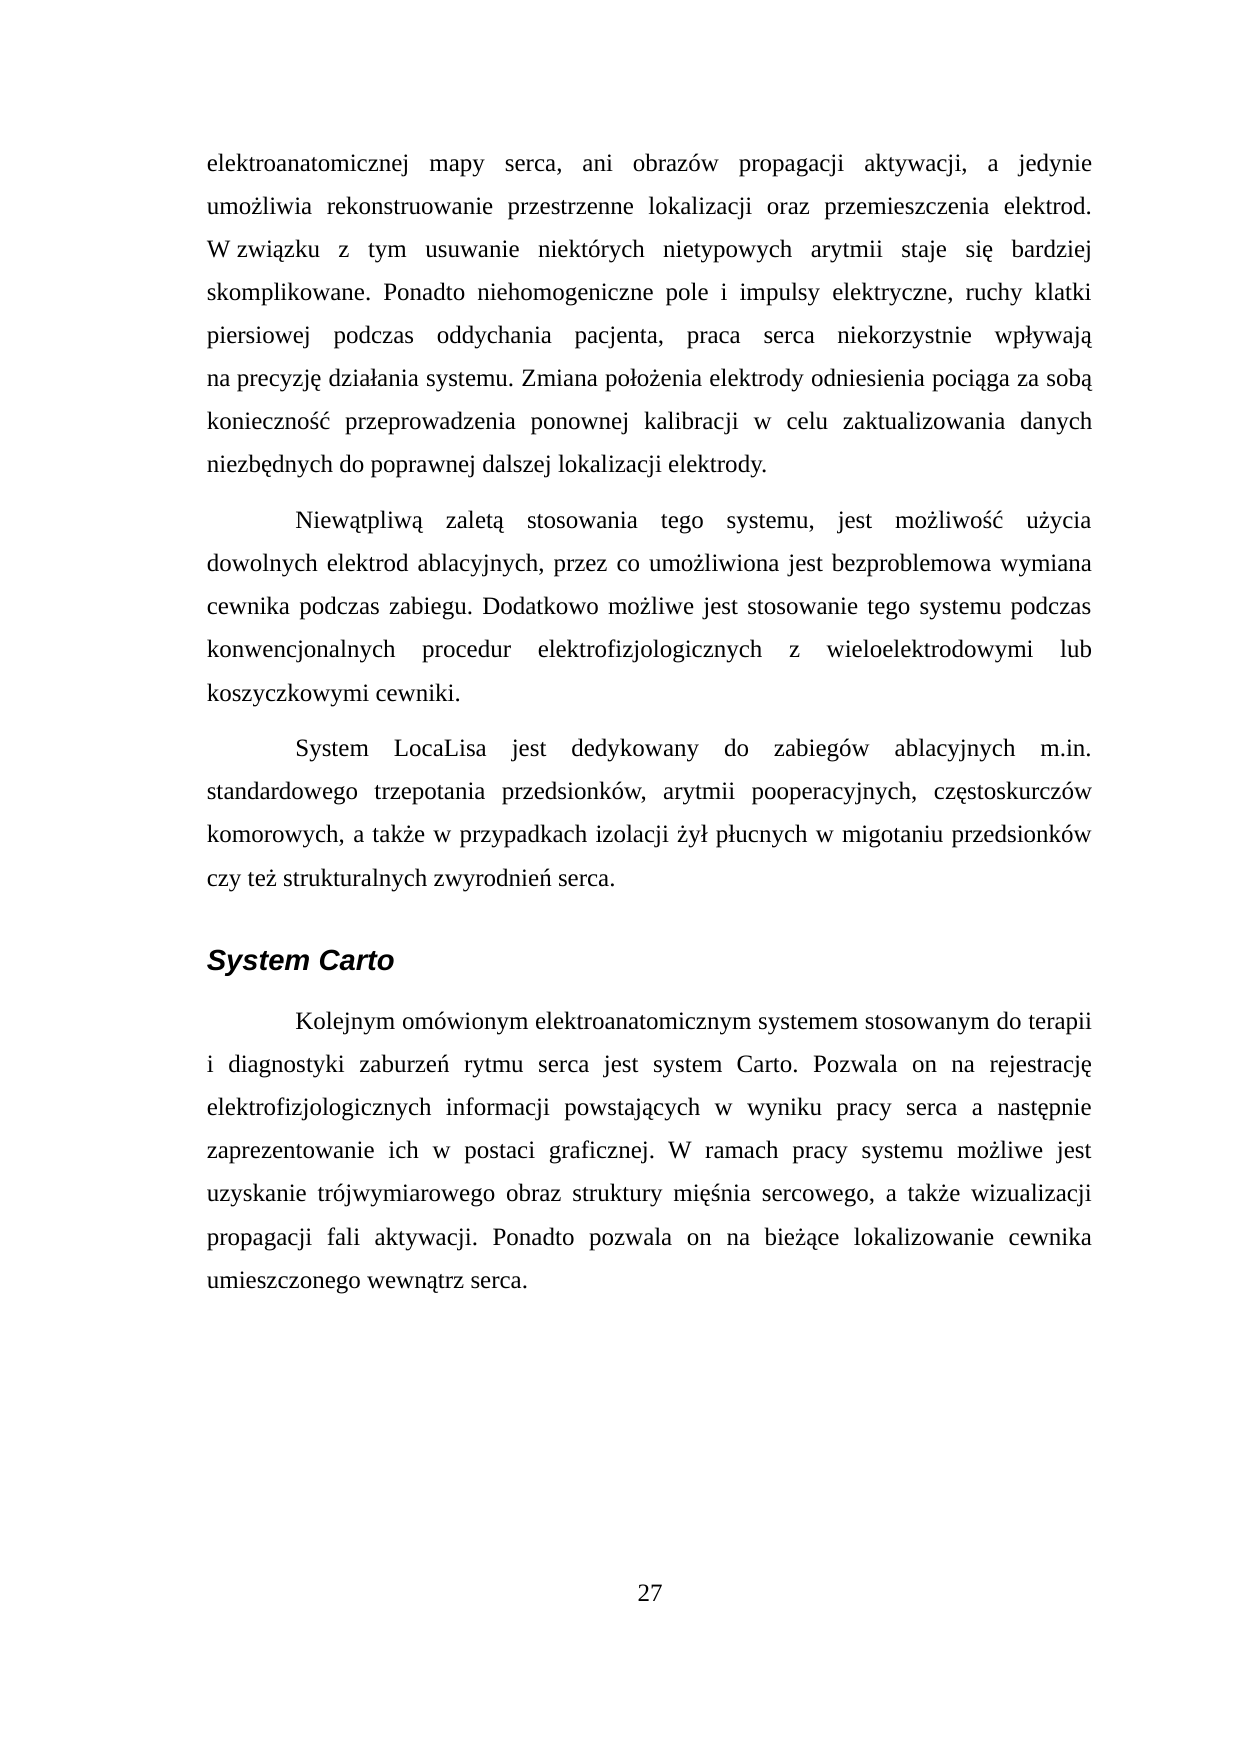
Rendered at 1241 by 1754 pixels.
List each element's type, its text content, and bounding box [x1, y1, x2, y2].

text Kolejnym omówionym elektroanatomicznym systemem stosowanym do terapii i diagnostyki zaburzeń rytmu serca jest system Carto. Pozwala on na rejestrację elektrofizjologicznych informacji powstających w wyniku pracy serca a następnie zaprezentowanie ich w postaci graficznej. W ramach pracy systemu możliwe jest uzyskanie trójwymiarowego obraz struktury mięśnia sercowego, a także wizualizacji propagacji fali aktywacji. Ponadto pozwala on na bieżące lokalizowanie cewnika umieszczonego wewnątrz serca. [207, 1006, 1093, 1293]
text System LocaLisa jest dedykowany do zabiegów ablacyjnych m.in. standardowego trzepotania przedsionków, arytmii pooperacyjnych, częstoskurczów komorowych, a także w przypadkach izolacji żył płucnych w migotaniu przedsionków czy też strukturalnych zwyrodnień serca. [207, 733, 1093, 891]
text elektroanatomicznej mapy serca, ani obrazów propagacji aktywacji, a jedynie umożliwia rekonstruowanie przestrzenne lokalizacji oraz przemieszczenia elektrod. W związku z tym usuwanie niektórych nietypowych arytmii staje się bardziej skomplikowane. Ponadto niehomogeniczne pole i impulsy elektryczne, ruchy klatki piersiowej podczas oddychania pacjenta, praca serca niekorzystnie wpływają na precyzję działania systemu. Zmiana położenia elektrody odniesienia pociąga za sobą konieczność przeprowadzenia ponownej kalibracji w celu zaktualizowania danych niezbędnych do poprawnej dalszej lokalizacji elektrody. [207, 148, 1093, 478]
text Niewątpliwą zaletą stosowania tego systemu, jest możliwość użycia dowolnych elektrod ablacyjnych, przez co umożliwiona jest bezproblemowa wymiana cewnika podczas zabiegu. Dodatkowo możliwe jest stosowanie tego systemu podczas konwencjonalnych procedur elektrofizjologicznych z wieloelektrodowymi lub koszyczkowymi cewniki. [207, 505, 1093, 706]
subtitle System Carto [207, 943, 1093, 977]
